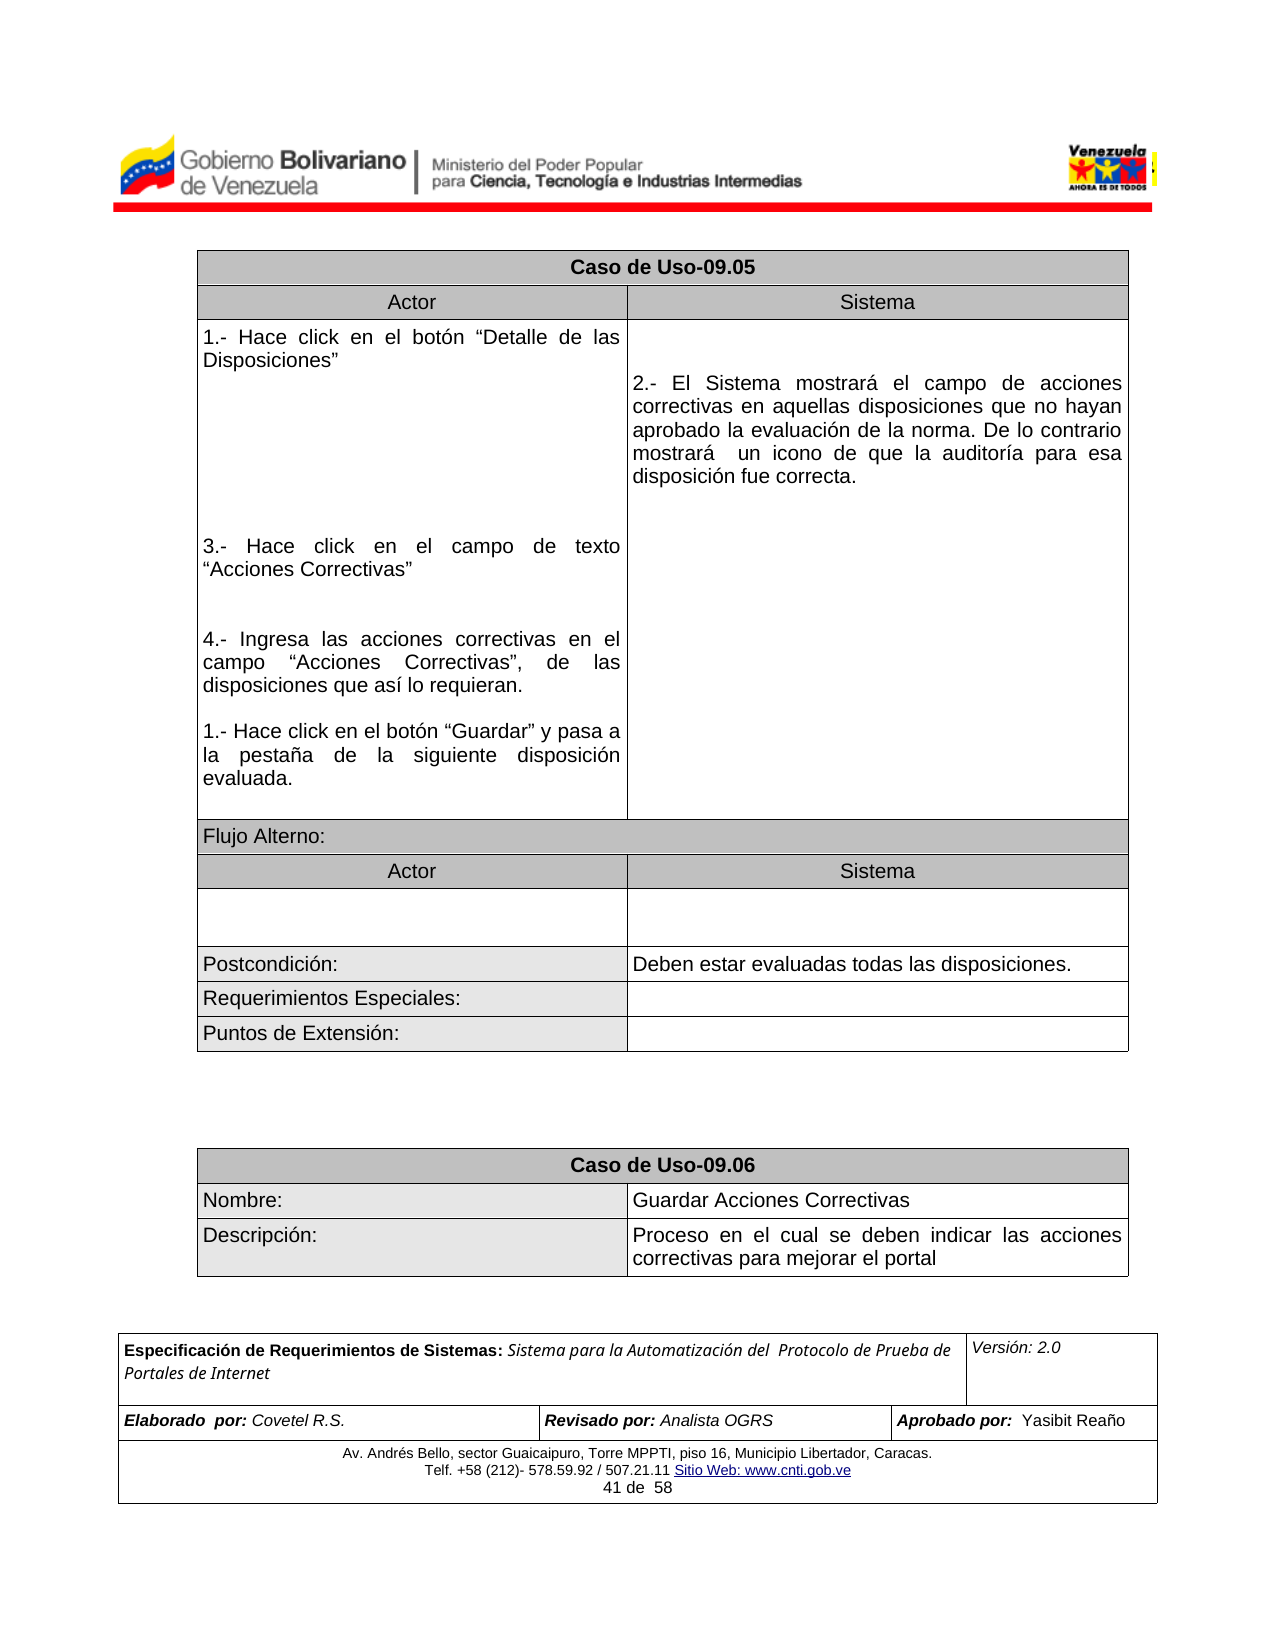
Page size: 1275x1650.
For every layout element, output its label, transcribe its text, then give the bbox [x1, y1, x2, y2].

table_cell Postcondición: [198, 947, 627, 981]
table_cell Proceso en el cual se deben indicar las acciones correctivas para mejorar el portal [628, 1219, 1128, 1276]
table_header Caso de Uso-09.05 [198, 251, 1128, 284]
table_cell Sistema [628, 286, 1128, 319]
table_cell Guardar Acciones Correctivas [628, 1184, 1128, 1217]
table_cell Descripción: [198, 1219, 627, 1276]
table_cell [628, 889, 1128, 946]
table_cell [628, 1017, 1128, 1051]
table_header Caso de Uso-09.06 [198, 1149, 1128, 1183]
table_cell 1.- Hace click en el botón “Detalle de las Disposiciones” 3.- Hace click en el campo de texto “Acciones Correctivas” 4.- Ingresa las acciones correctivas en el campo “Acciones Correctivas”, de las disposiciones que así lo requieran. 1.- Hace click en el botón “Guardar” y pasa a la pestaña de la siguiente disposición evaluada. [198, 320, 627, 819]
table_cell Actor [198, 286, 627, 319]
table_cell Actor [198, 855, 627, 888]
table_cell [628, 982, 1128, 1016]
table_cell 2.- El Sistema mostrará el campo de acciones correctivas en aquellas disposiciones que no hayan aprobado la evaluación de la norma. De lo contrario mostrará un icono de que la auditoría para esa disposición fue correcta. [628, 320, 1128, 819]
table_cell Requerimientos Especiales: [198, 982, 627, 1016]
table_cell Deben estar evaluadas todas las disposiciones. [628, 947, 1128, 981]
table_cell Puntos de Extensión: [198, 1017, 627, 1051]
picture [113, 126, 1153, 212]
table_cell Nombre: [198, 1184, 627, 1217]
table_cell Sistema [628, 855, 1128, 888]
table_cell Flujo Alterno: [198, 820, 1128, 853]
table_cell [198, 889, 627, 946]
